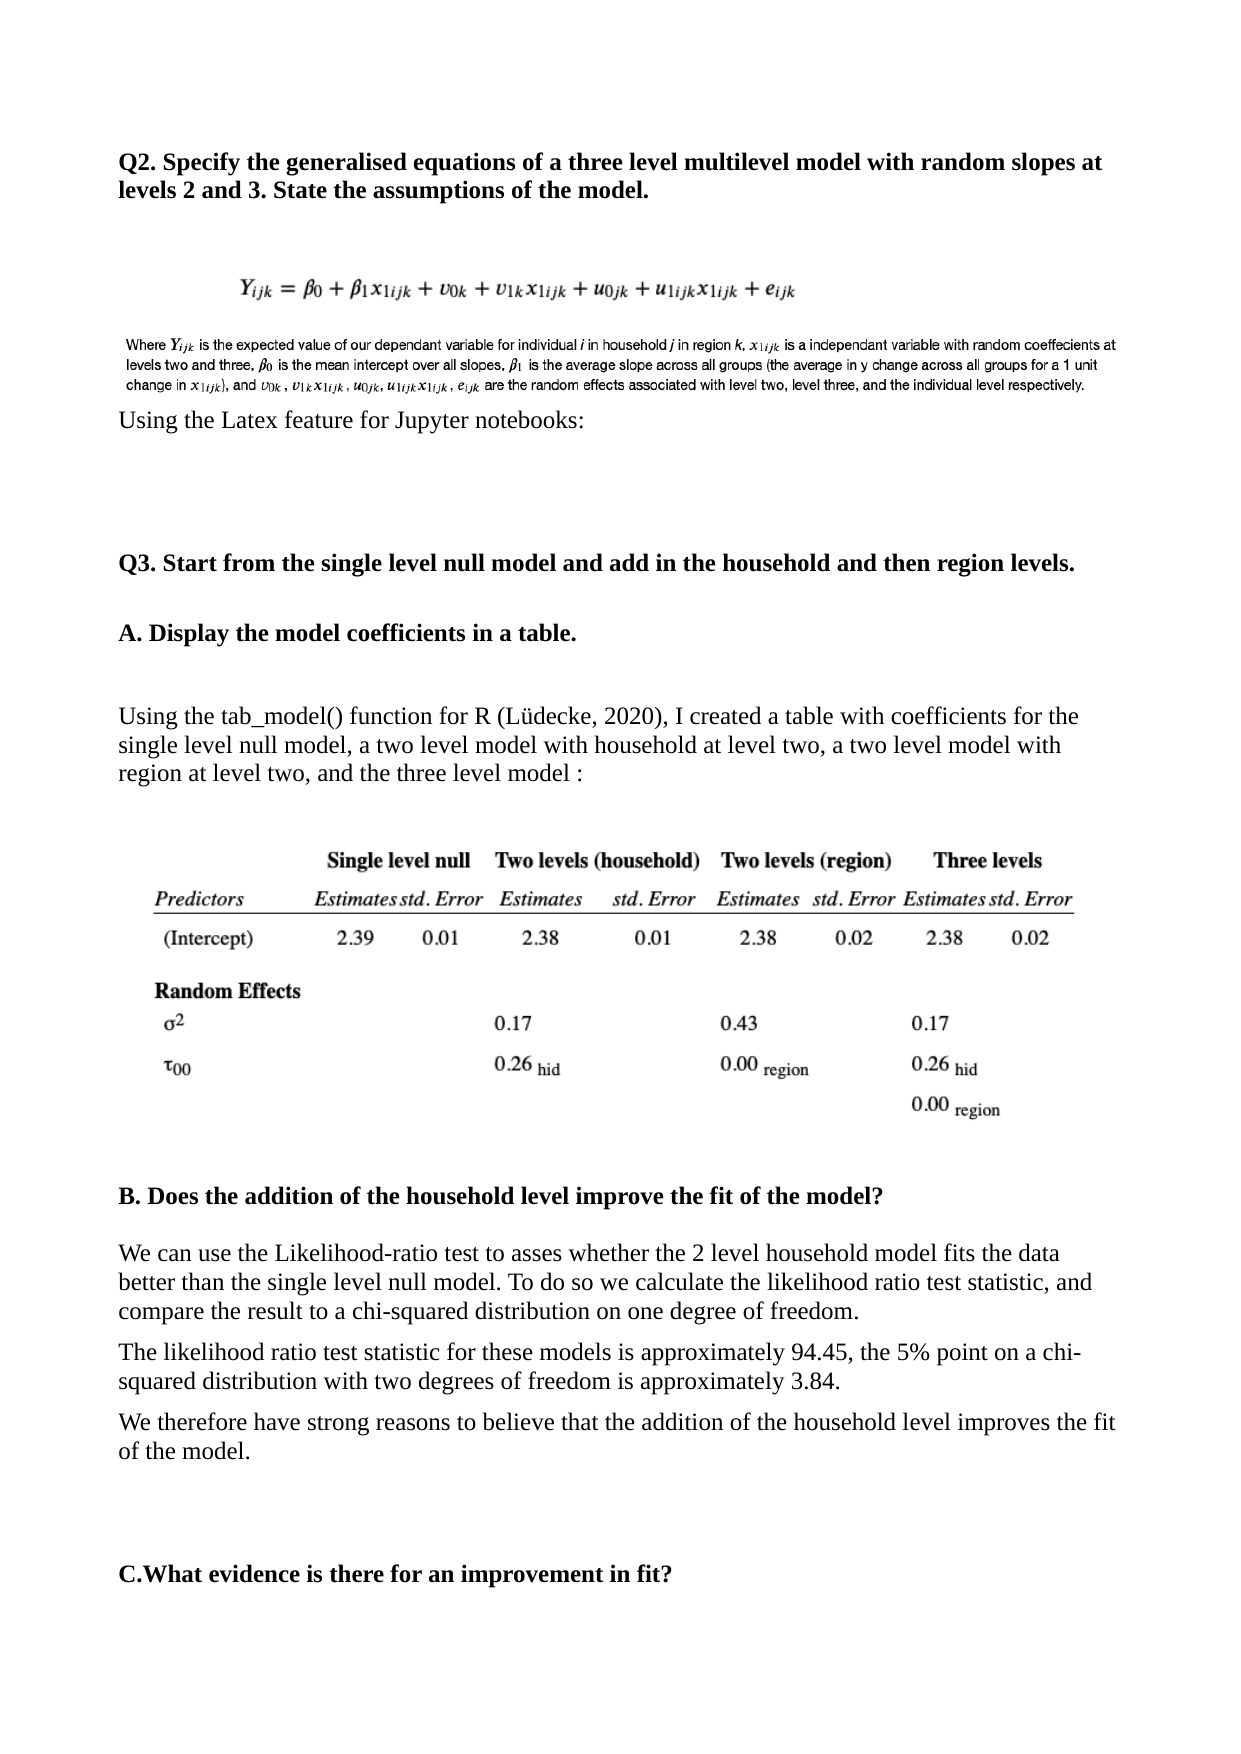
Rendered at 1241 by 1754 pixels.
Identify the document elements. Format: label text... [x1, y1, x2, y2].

text C.What evidence is there for an improvement in fit? [118, 1559, 1122, 1588]
text The likelihood ratio test statistic for these models is approximately 94.45, the 5% point on a chi-squared distribution with two degrees of freedom is approximately 3.84. [118, 1337, 1122, 1394]
text We therefore have strong reasons to believe that the addition of the household level improves the fit of the model. [118, 1407, 1122, 1464]
picture [223, 261, 835, 320]
text A. Display the model coefficients in a table. [118, 618, 1122, 647]
text Using the tab_model() function for R (Lüdecke, 2020), I created a table with coefficients for the single level null model, a two level model with household at level two, a two level model with region at level two, and the three level model : [118, 701, 1122, 787]
text Using the Latex feature for Jupyter notebooks: [118, 405, 1122, 433]
text B. Does the addition of the household level improve the fit of the model? [118, 1181, 1122, 1209]
text We can use the Likelihood-ratio test to asses whether the 2 level household model fits the data better than the single level null model. To do so we calculate the likelihood ratio test statistic, and compare the result to a chi-squared distribution on one degree of freedom. [118, 1238, 1122, 1324]
text [118, 233, 1122, 330]
picture [118, 330, 1123, 405]
picture [150, 838, 1078, 1124]
text Q3. Start from the single level null model and add in the household and then region levels. [118, 548, 1122, 577]
text Q2. Specify the generalised equations of a three level multilevel model with random slopes at levels 2 and 3. State the assumptions of the model. [118, 147, 1122, 204]
